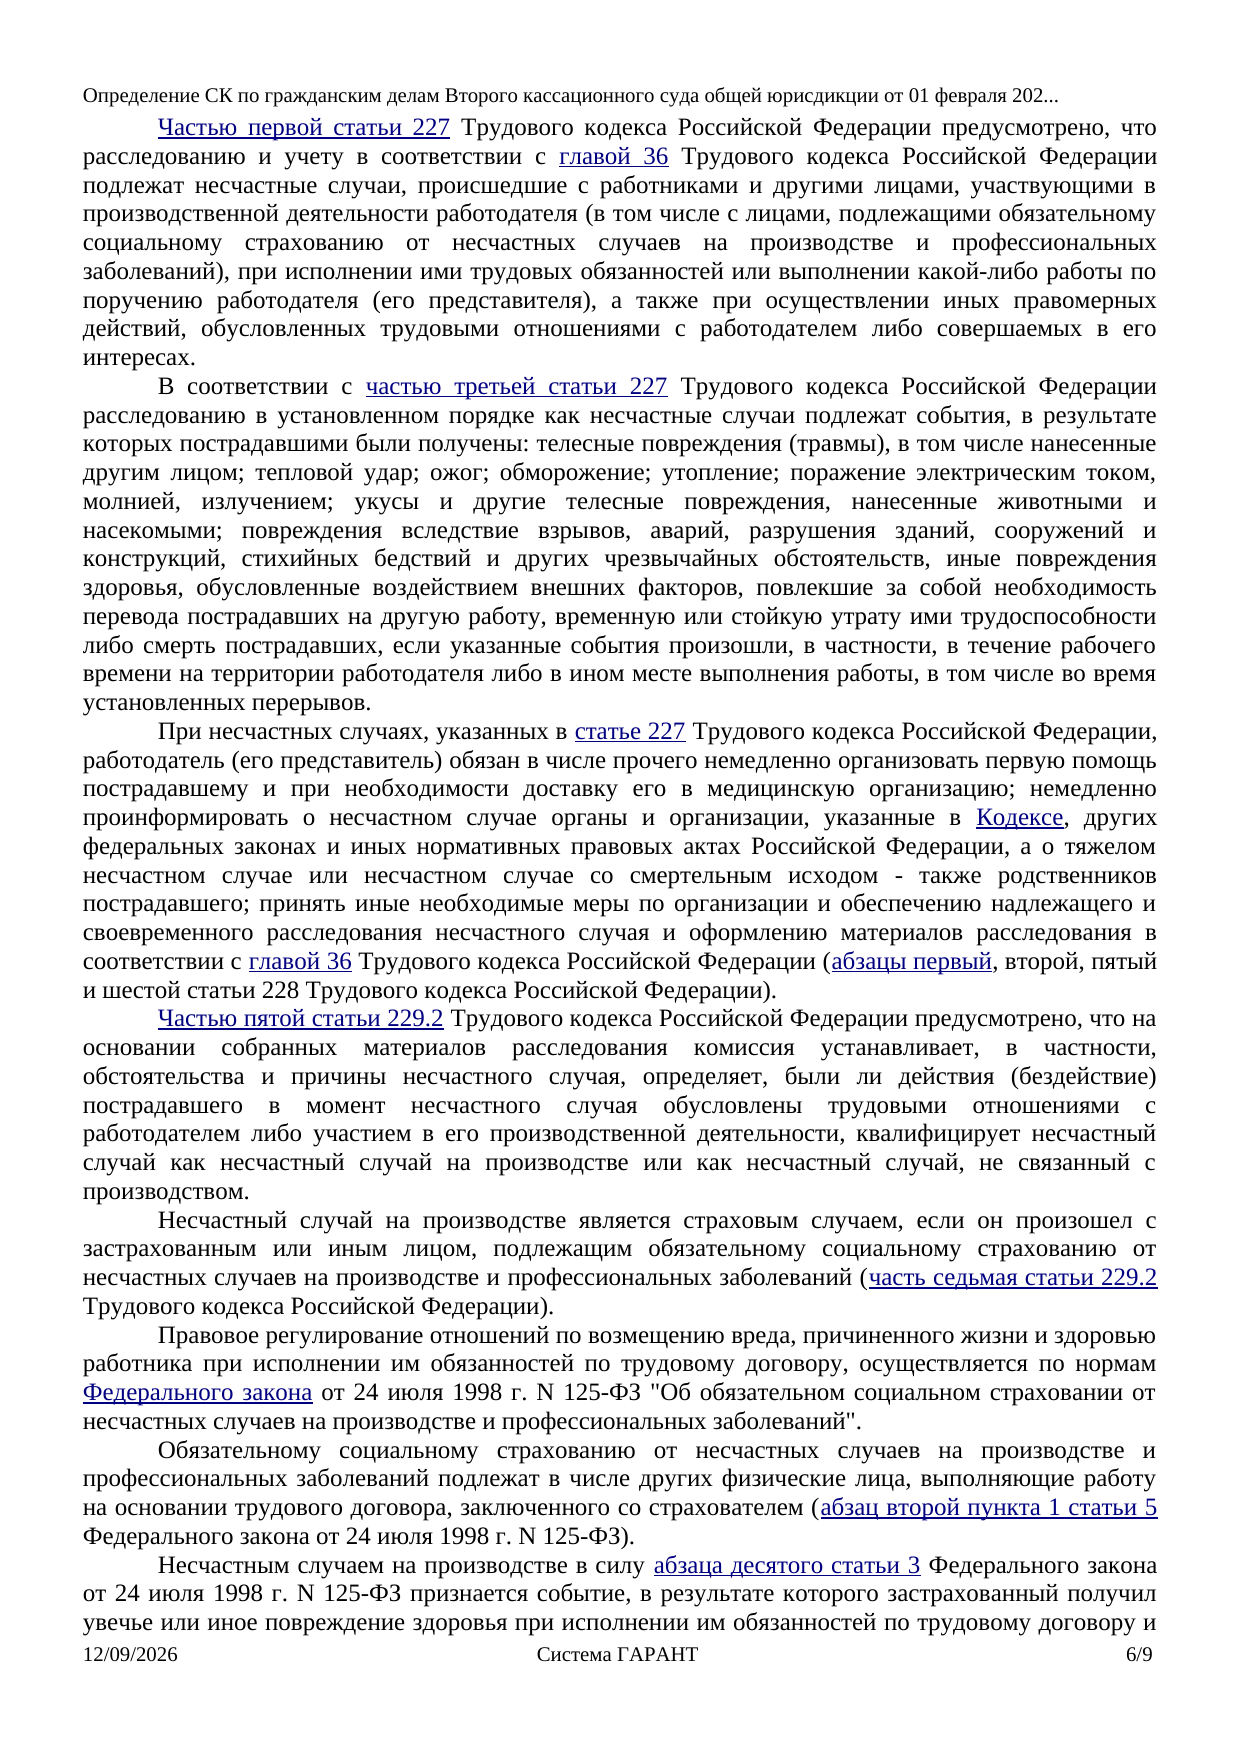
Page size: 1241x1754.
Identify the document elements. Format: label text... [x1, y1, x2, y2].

text В соответствии с частью третьей статьи 227 Трудового кодекса Российской Федерации расследованию в установленном порядке как несчастные случаи подлежат события, в результате которых пострадавшими были получены: телесные повреждения (травмы), в том числе нанесенные другим лицом; тепловой удар; ожог; обморожение; утопление; поражение электрическим током, молнией, излучением; укусы и другие телесные повреждения, нанесенные животными и насекомыми; повреждения вследствие взрывов, аварий, разрушения зданий, сооружений и конструкций, стихийных бедствий и других чрезвычайных обстоятельств, иные повреждения здоровья, обусловленные воздействием внешних факторов, повлекшие за собой необходимость перевода пострадавших на другую работу, временную или стойкую утрату ими трудоспособности либо смерть пострадавших, если указанные события произошли, в частности, в течение рабочего времени на территории работодателя либо в ином месте выполнения работы, в том числе во время установленных перерывов. [83, 371, 1157, 716]
text Несчастным случаем на производстве в силу абзаца десятого статьи 3 Федерального закона от 24 июля 1998 г. N 125-ФЗ признается событие, в результате которого застрахованный получил увечье или иное повреждение здоровья при исполнении им обязанностей по трудовому договору и [83, 1550, 1157, 1636]
text Правовое регулирование отношений по возмещению вреда, причиненного жизни и здоровью работника при исполнении им обязанностей по трудовому договору, осуществляется по нормам Федерального закона от 24 июля 1998 г. N 125-ФЗ "Об обязательном социальном страховании от несчастных случаев на производстве и профессиональных заболеваний". [83, 1320, 1157, 1435]
text Частью первой статьи 227 Трудового кодекса Российской Федерации предусмотрено, что расследованию и учету в соответствии с главой 36 Трудового кодекса Российской Федерации подлежат несчастные случаи, происшедшие с работниками и другими лицами, участвующими в производственной деятельности работодателя (в том числе с лицами, подлежащими обязательному социальному страхованию от несчастных случаев на производстве и профессиональных заболеваний), при исполнении ими трудовых обязанностей или выполнении какой-либо работы по поручению работодателя (его представителя), а также при осуществлении иных правомерных действий, обусловленных трудовыми отношениями с работодателем либо совершаемых в его интересах. [83, 112, 1157, 371]
text Обязательному социальному страхованию от несчастных случаев на производстве и профессиональных заболеваний подлежат в числе других физические лица, выполняющие работу на основании трудового договора, заключенного со страхователем (абзац второй пункта 1 статьи 5 Федерального закона от 24 июля 1998 г. N 125-ФЗ). [83, 1435, 1157, 1550]
text Несчастный случай на производстве является страховым случаем, если он произошел с застрахованным или иным лицом, подлежащим обязательному социальному страхованию от несчастных случаев на производстве и профессиональных заболеваний (часть седьмая статьи 229.2 Трудового кодекса Российской Федерации). [83, 1205, 1157, 1320]
text Частью пятой статьи 229.2 Трудового кодекса Российской Федерации предусмотрено, что на основании собранных материалов расследования комиссия устанавливает, в частности, обстоятельства и причины несчастного случая, определяет, были ли действия (бездействие) пострадавшего в момент несчастного случая обусловлены трудовыми отношениями с работодателем либо участием в его производственной деятельности, квалифицирует несчастный случай как несчастный случай на производстве или как несчастный случай, не связанный с производством. [83, 1003, 1157, 1205]
text При несчастных случаях, указанных в статье 227 Трудового кодекса Российской Федерации, работодатель (его представитель) обязан в числе прочего немедленно организовать первую помощь пострадавшему и при необходимости доставку его в медицинскую организацию; немедленно проинформировать о несчастном случае органы и организации, указанные в Кодексе, других федеральных законах и иных нормативных правовых актах Российской Федерации, а о тяжелом несчастном случае или несчастном случае со смертельным исходом - также родственников пострадавшего; принять иные необходимые меры по организации и обеспечению надлежащего и своевременного расследования несчастного случая и оформлению материалов расследования в соответствии с главой 36 Трудового кодекса Российской Федерации (абзацы первый, второй, пятый и шестой статьи 228 Трудового кодекса Российской Федерации). [83, 716, 1157, 1003]
